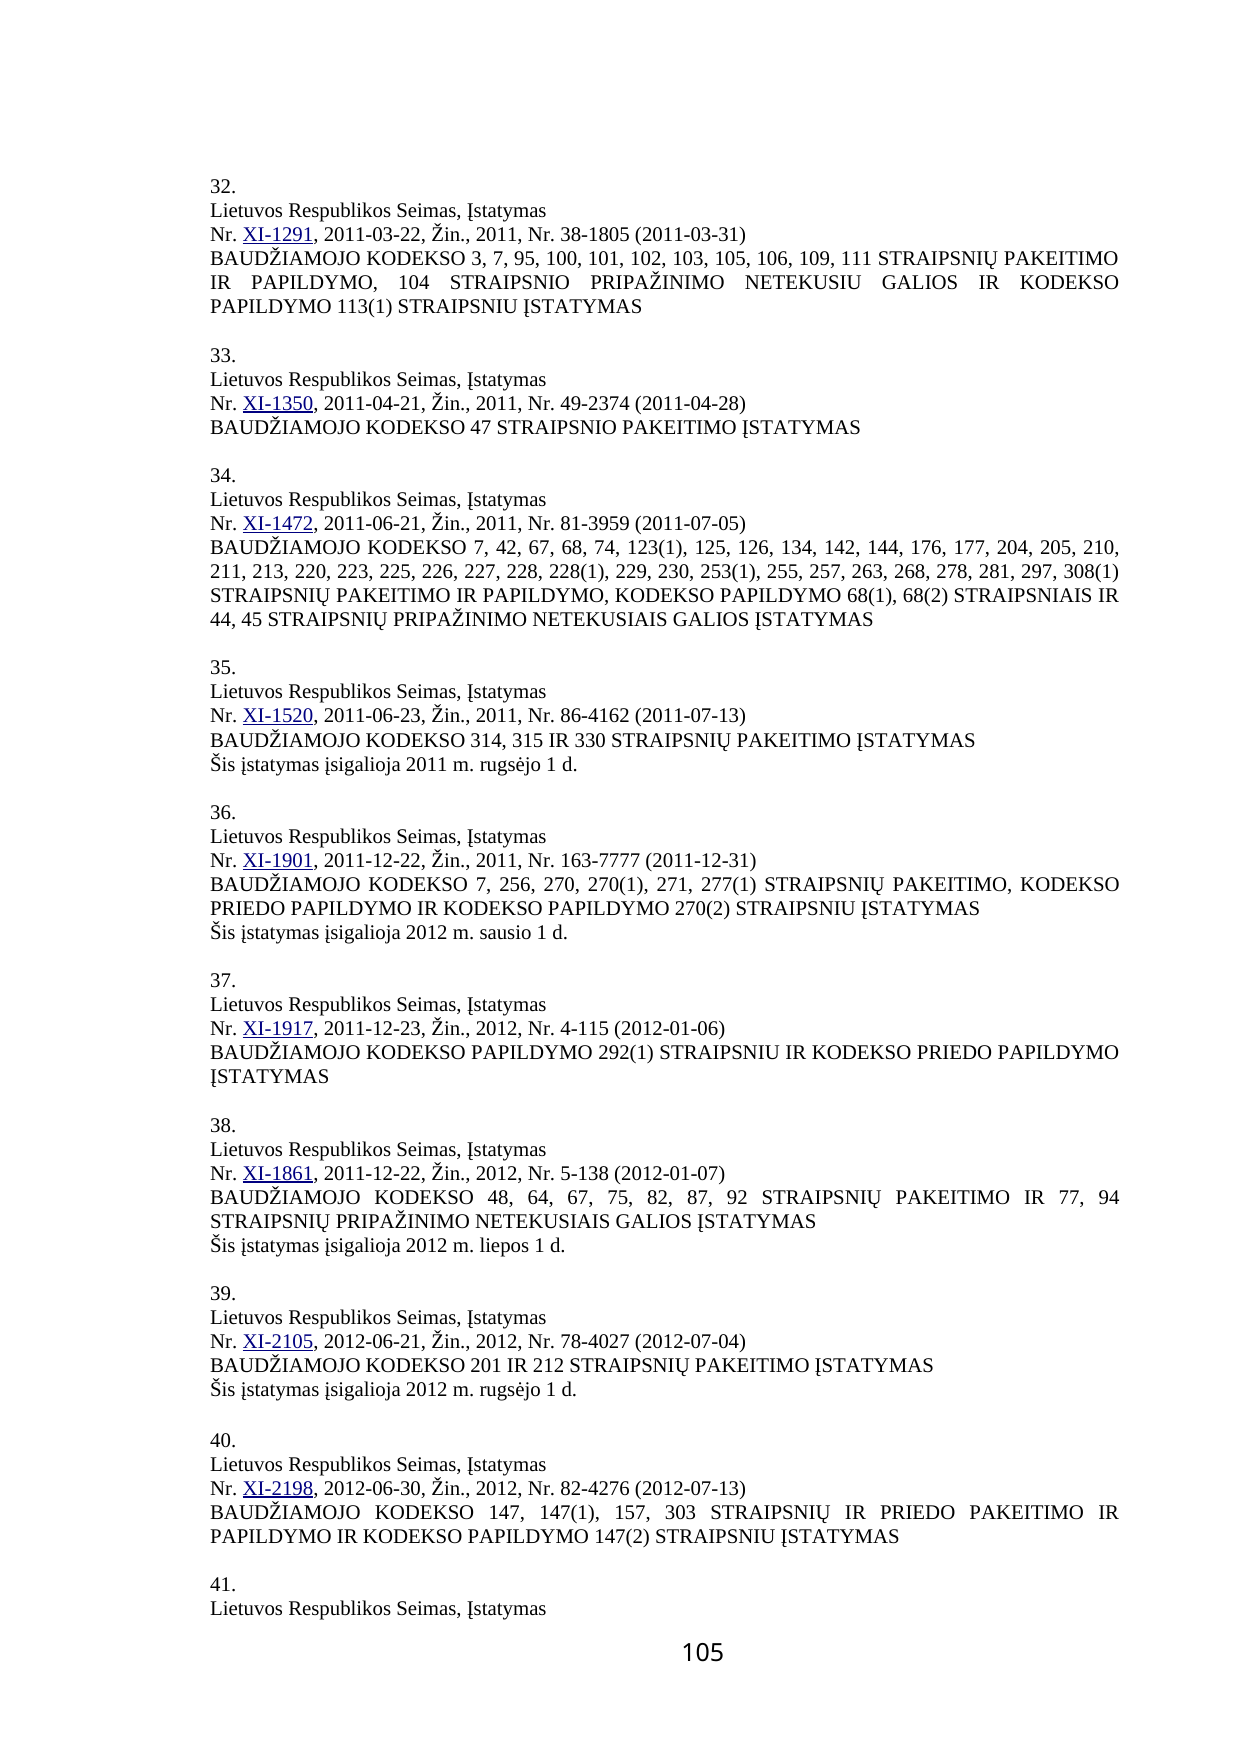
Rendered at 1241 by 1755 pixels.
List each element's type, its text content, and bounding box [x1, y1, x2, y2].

text 38. [210, 1112, 1120, 1137]
text 40. [210, 1428, 1120, 1452]
text 35. [210, 655, 1120, 679]
text 39. [210, 1281, 1120, 1305]
text Šis įstatymas įsigalioja 2012 m. liepos 1 d. [210, 1233, 1120, 1257]
text Lietuvos Respublikos Seimas, Įstatymas [210, 487, 1120, 511]
text Lietuvos Respublikos Seimas, Įstatymas [210, 1452, 1120, 1476]
text Lietuvos Respublikos Seimas, Įstatymas [210, 198, 1120, 222]
text Šis įstatymas įsigalioja 2011 m. rugsėjo 1 d. [210, 752, 1120, 776]
text Lietuvos Respublikos Seimas, Įstatymas [210, 679, 1120, 703]
text BAUDŽIAMOJO KODEKSO 147, 147(1), 157, 303 STRAIPSNIŲ IR PRIEDO PAKEITIMO IR PAPILDYMO IR KODEKSO PAPILDYMO 147(2) STRAIPSNIU ĮSTATYMAS [210, 1500, 1120, 1548]
text 37. [210, 968, 1120, 992]
text BAUDŽIAMOJO KODEKSO 7, 256, 270, 270(1), 271, 277(1) STRAIPSNIŲ PAKEITIMO, KODEKSO PRIEDO PAPILDYMO IR KODEKSO PAPILDYMO 270(2) STRAIPSNIU ĮSTATYMAS [210, 872, 1120, 920]
text Nr. XI-1901, 2011-12-22, Žin., 2011, Nr. 163-7777 (2011-12-31) [210, 848, 1120, 872]
text BAUDŽIAMOJO KODEKSO 314, 315 IR 330 STRAIPSNIŲ PAKEITIMO ĮSTATYMAS [210, 727, 1120, 752]
text Nr. XI-1472, 2011-06-21, Žin., 2011, Nr. 81-3959 (2011-07-05) [210, 511, 1120, 535]
text Lietuvos Respublikos Seimas, Įstatymas [210, 824, 1120, 848]
text Šis įstatymas įsigalioja 2012 m. rugsėjo 1 d. [210, 1377, 1120, 1401]
text BAUDŽIAMOJO KODEKSO 201 IR 212 STRAIPSNIŲ PAKEITIMO ĮSTATYMAS [210, 1353, 1120, 1377]
text Nr. XI-1350, 2011-04-21, Žin., 2011, Nr. 49-2374 (2011-04-28) [210, 391, 1120, 415]
text Nr. XI-1291, 2011-03-22, Žin., 2011, Nr. 38-1805 (2011-03-31) [210, 222, 1120, 246]
text BAUDŽIAMOJO KODEKSO 48, 64, 67, 75, 82, 87, 92 STRAIPSNIŲ PAKEITIMO IR 77, 94 STRAIPSNIŲ PRIPAŽINIMO NETEKUSIAIS GALIOS ĮSTATYMAS [210, 1185, 1120, 1233]
text Lietuvos Respublikos Seimas, Įstatymas [210, 1137, 1120, 1161]
text 32. [210, 174, 1120, 198]
text 33. [210, 342, 1120, 367]
text 36. [210, 800, 1120, 824]
text Lietuvos Respublikos Seimas, Įstatymas [210, 1305, 1120, 1329]
text Šis įstatymas įsigalioja 2012 m. sausio 1 d. [210, 920, 1120, 944]
text 41. [210, 1572, 1120, 1596]
text BAUDŽIAMOJO KODEKSO PAPILDYMO 292(1) STRAIPSNIU IR KODEKSO PRIEDO PAPILDYMO ĮSTATYMAS [210, 1040, 1120, 1088]
text Lietuvos Respublikos Seimas, Įstatymas [210, 367, 1120, 391]
text Nr. XI-1520, 2011-06-23, Žin., 2011, Nr. 86-4162 (2011-07-13) [210, 703, 1120, 727]
text BAUDŽIAMOJO KODEKSO 7, 42, 67, 68, 74, 123(1), 125, 126, 134, 142, 144, 176, 177, 204, 205, 210, 211, 213, 220, 223, 225, 226, 227, 228, 228(1), 229, 230, 253(1), 255, 257, 263, 268, 278, 281, 297, 308(1) STRAIPSNIŲ PAKEITIMO IR PAPILDYMO, KODEKSO PAPILDYMO 68(1), 68(2) STRAIPSNIAIS IR 44, 45 STRAIPSNIŲ PRIPAŽINIMO NETEKUSIAIS GALIOS ĮSTATYMAS [210, 535, 1120, 631]
text BAUDŽIAMOJO KODEKSO 47 STRAIPSNIO PAKEITIMO ĮSTATYMAS [210, 415, 1120, 439]
text Nr. XI-1861, 2011-12-22, Žin., 2012, Nr. 5-138 (2012-01-07) [210, 1161, 1120, 1185]
text Nr. XI-2198, 2012-06-30, Žin., 2012, Nr. 82-4276 (2012-07-13) [210, 1476, 1120, 1500]
text 34. [210, 463, 1120, 487]
text BAUDŽIAMOJO KODEKSO 3, 7, 95, 100, 101, 102, 103, 105, 106, 109, 111 STRAIPSNIŲ PAKEITIMO IR PAPILDYMO, 104 STRAIPSNIO PRIPAŽINIMO NETEKUSIU GALIOS IR KODEKSO PAPILDYMO 113(1) STRAIPSNIU ĮSTATYMAS [210, 246, 1120, 318]
text Lietuvos Respublikos Seimas, Įstatymas [210, 992, 1120, 1016]
text Nr. XI-1917, 2011-12-23, Žin., 2012, Nr. 4-115 (2012-01-06) [210, 1016, 1120, 1040]
text Nr. XI-2105, 2012-06-21, Žin., 2012, Nr. 78-4027 (2012-07-04) [210, 1329, 1120, 1353]
text Lietuvos Respublikos Seimas, Įstatymas [210, 1596, 1120, 1620]
